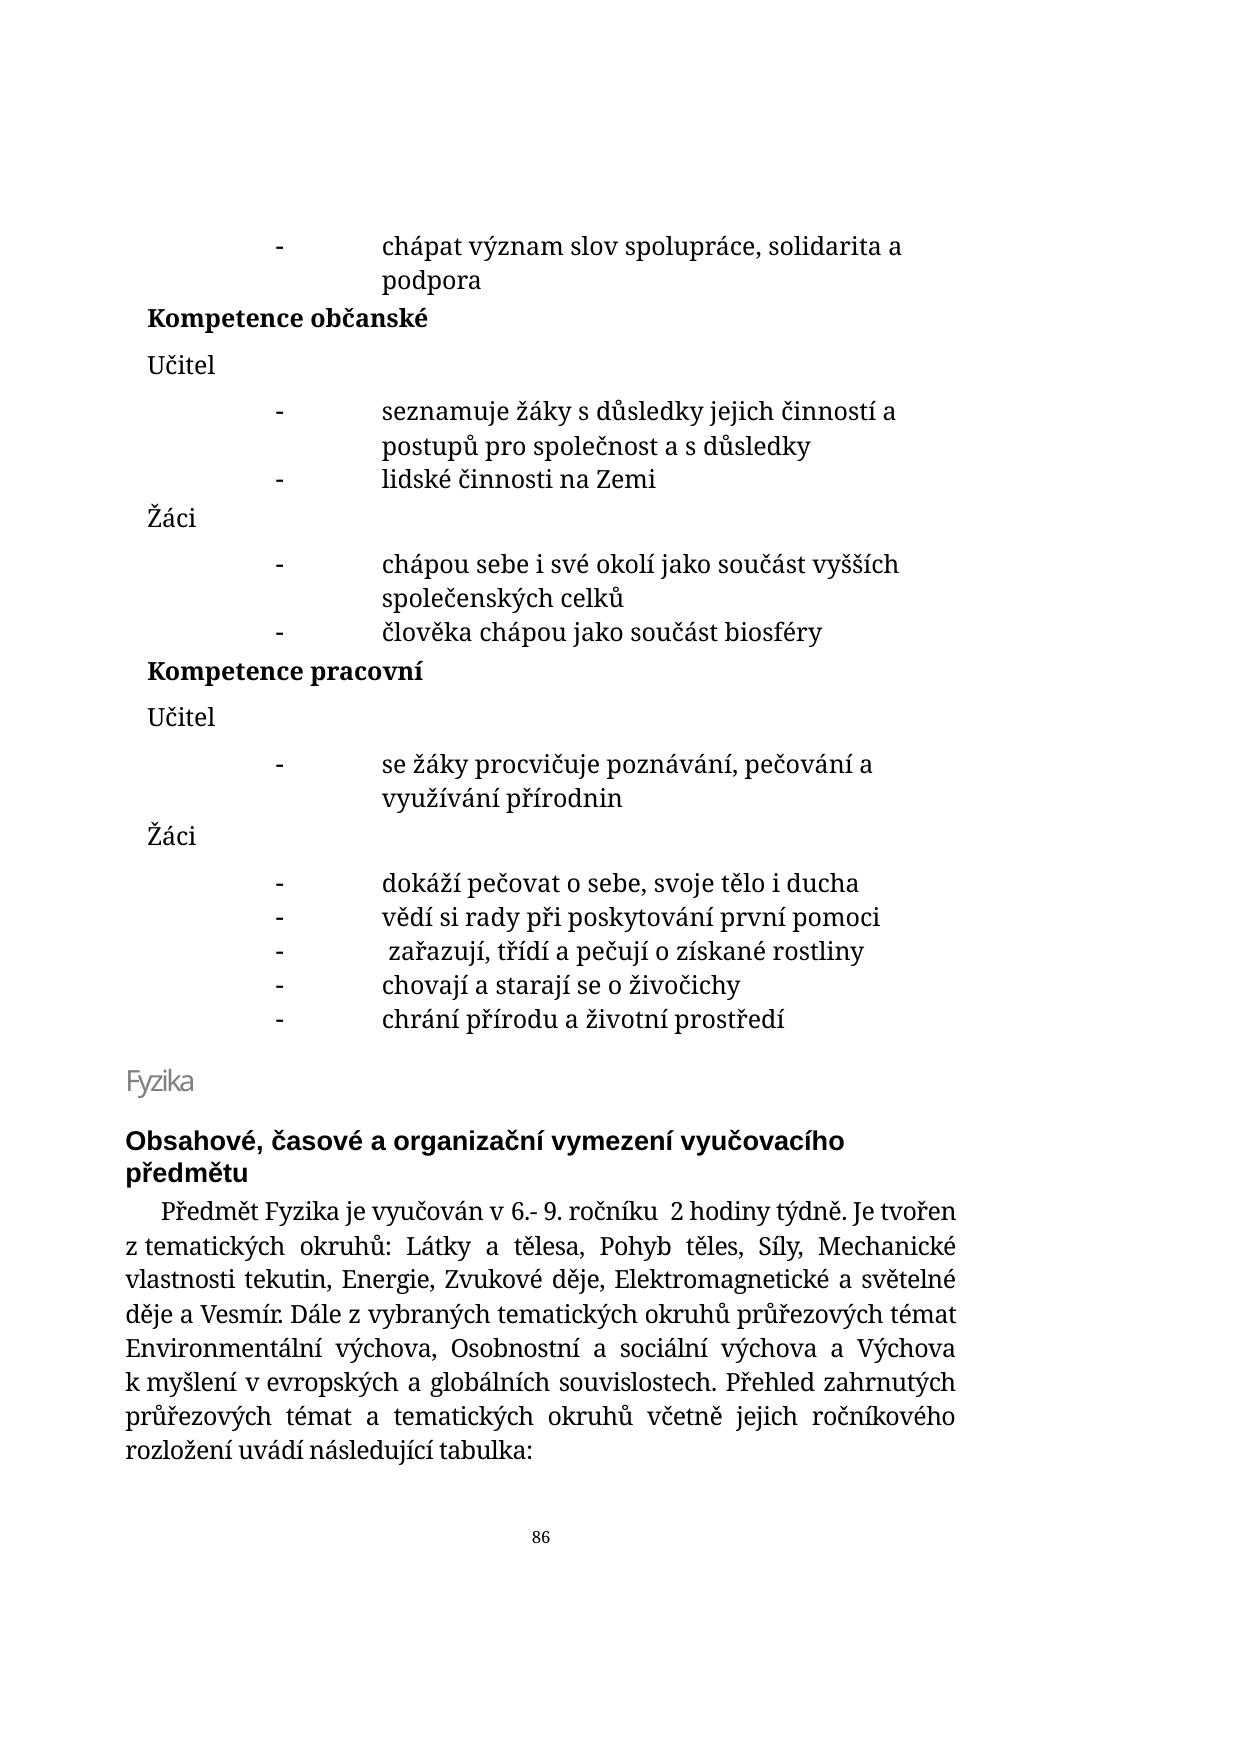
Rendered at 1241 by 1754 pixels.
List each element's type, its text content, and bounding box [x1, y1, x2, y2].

text Učitel [147, 700, 957, 734]
list vědí si rady při poskytování první pomoci [275, 899, 957, 933]
text Kompetence pracovní [147, 653, 957, 687]
text Žáci [147, 500, 957, 534]
text Žáci [147, 819, 957, 853]
text Kompetence občanské [147, 301, 957, 335]
list zařazují, třídí a pečují o získané rostliny [275, 933, 957, 967]
list chápou sebe i své okolí jako součást vyšších společenských celků [275, 547, 957, 615]
list lidské činnosti na Zemi [275, 462, 957, 496]
list chrání přírodu a životní prostředí [275, 1002, 957, 1036]
list chovají a starají se o živočichy [275, 967, 957, 1002]
text Obsahové, časové a organizační vymezení vyučovacího předmětu [125, 1125, 957, 1188]
text Učitel [147, 347, 957, 382]
list seznamuje žáky s důsledky jejich činností a postupů pro společnost a s důsledky [275, 394, 957, 462]
list člověka chápou jako součást biosféry [275, 615, 957, 649]
subtitle Fyzika [125, 1061, 957, 1100]
list chápat význam slov spolupráce, solidarita a podpora [275, 229, 957, 297]
text Předmět Fyzika je vyučován v 6.- 9. ročníku 2 hodiny týdně. Je tvořen z tematických okruhů: Látky a tělesa, Pohyb těles, Síly, Mechanické vlastnosti tekutin, Energie, Zvukové děje, Elektromagnetické a světelné děje a Vesmír. Dále z vybraných tematických okruhů průřezových témat Environmentální výchova, Osobnostní a sociální výchova a Výchova k myšlení v evropských a globálních souvislostech. Přehled zahrnutých průřezových témat a tematických okruhů včetně jejich ročníkového rozložení uvádí následující tabulka: [125, 1194, 957, 1467]
list se žáky procvičuje poznávání, pečování a využívání přírodnin [275, 746, 957, 814]
list dokáží pečovat o sebe, svoje tělo i ducha [275, 865, 957, 899]
